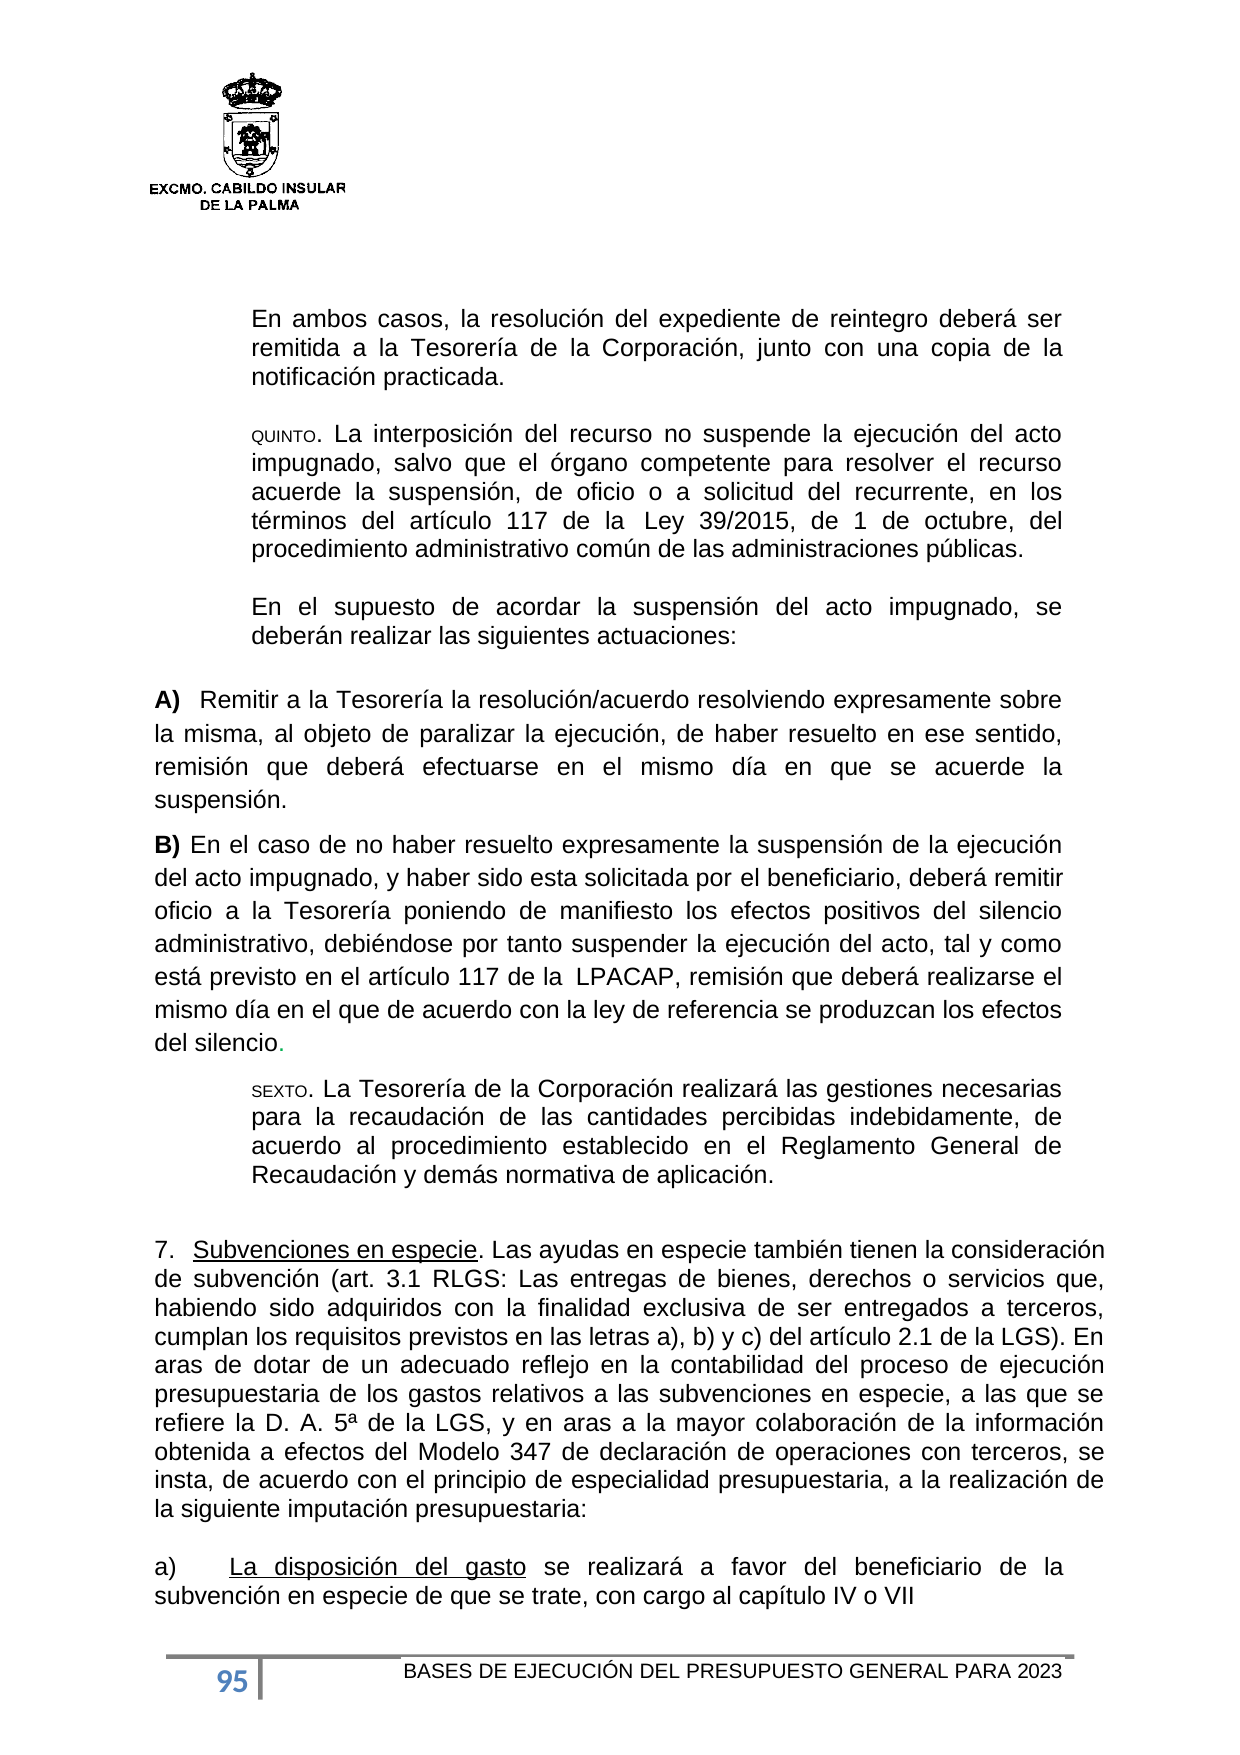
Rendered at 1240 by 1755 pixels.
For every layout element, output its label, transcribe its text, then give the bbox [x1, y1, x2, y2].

list Remitir a la Tesorería la resolución/acuerdo resolviendo expresamente sobre la misma, al objeto de paralizar la ejecución, de haber resuelto en ese sentido, remisión que deberá efectuarse en el mismo día en que se acuerde la suspensión. [154, 686, 1063, 813]
text SEXTO. La Tesorería de la Corporación realizará las gestiones necesarias para la recaudación de las cantidades percibidas indebidamente, de acuerdo al procedimiento establecido en el Reglamento General de Recaudación y demás normativa de aplicación. [251, 1073, 1063, 1188]
list En el caso de no haber resuelto expresamente la suspensión de la ejecución del acto impugnado, y haber sido esta solicitada por el beneficiario, deberá remitir oficio a la Tesorería poniendo de manifiesto los efectos positivos del silencio administrativo, debiéndose por tanto suspender la ejecución del acto, tal y como está previsto en el artículo 117 de la LPACAP, remisión que deberá realizarse el mismo día en el que de acuerdo con la ley de referencia se produzcan los efectos del silencio. [154, 830, 1063, 1057]
text En el supuesto de acordar la suspensión del acto impugnado, se deberán realizar las siguientes actuaciones: [251, 592, 1063, 649]
list Subvenciones en especie. Las ayudas en especie también tienen la consideración de subvención (art. 3.1 RLGS: Las entregas de bienes, derechos o servicios que, habiendo sido adquiridos con la finalidad exclusiva de ser entregados a terceros, cumplan los requisitos previstos en las letras a), b) y c) del artículo 2.1 de la LGS). En aras de dotar de un adecuado reflejo en la contabilidad del proceso de ejecución presupuestaria de los gastos relativos a las subvenciones en especie, a las que se refiere la D. A. 5ª de la LGS, y en aras a la mayor colaboración de la información obtenida a efectos del Modelo 347 de declaración de operaciones con terceros, se insta, de acuerdo con el principio de especialidad presupuestaria, a la realización de la siguiente imputación presupuestaria: [154, 1236, 1106, 1523]
text QUINTO. La interposición del recurso no suspende la ejecución del acto impugnado, salvo que el órgano competente para resolver el recurso acuerde la suspensión, de oficio o a solicitud del recurrente, en los términos del artículo 117 de la Ley 39/2015, de 1 de octubre, del procedimiento administrativo común de las administraciones públicas. [251, 419, 1063, 563]
text En ambos casos, la resolución del expediente de reintegro deberá ser remitida a la Tesorería de la Corporación, junto con una copia de la notificación practicada. [251, 304, 1063, 391]
list La disposición del gasto se realizará a favor del beneficiario de la subvención en especie de que se trate, con cargo al capítulo IV o VII [154, 1552, 1063, 1609]
